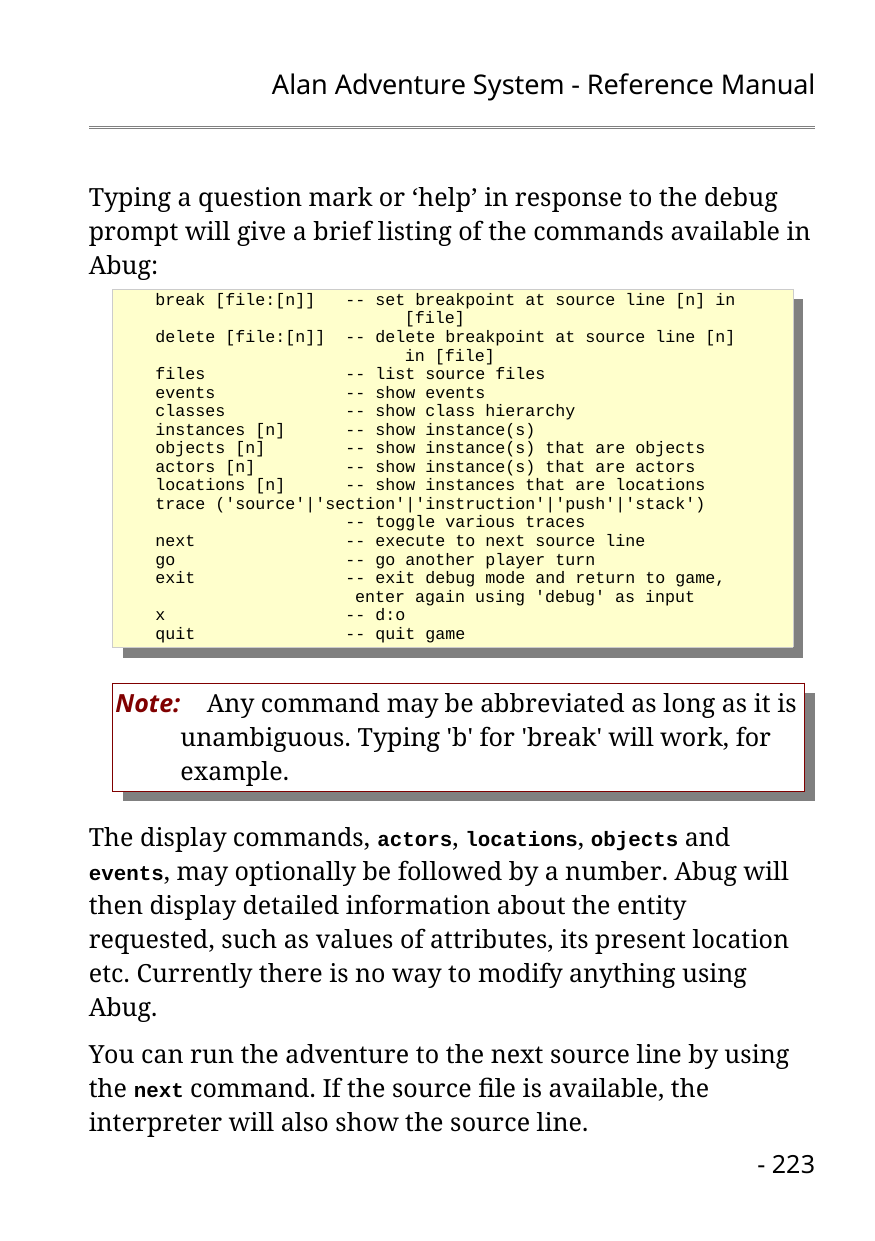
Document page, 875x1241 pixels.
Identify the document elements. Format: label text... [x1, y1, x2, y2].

text trace ('source'|'section'|'instruction'|'push'|'stack') [113, 493, 793, 511]
text x -- d:o [113, 604, 793, 622]
text instances [n] -- show instance(s) [113, 418, 793, 437]
text You can run the adventure to the next source line by using the next command. If the source file is available, the interpreter will also show the source line. [88, 1037, 815, 1139]
text files -- list source files [113, 363, 793, 381]
text locations [n] -- show instances that are locations [113, 474, 793, 493]
text delete [file:[n]] -- delete breakpoint at source line [n] in [file] [113, 326, 793, 363]
text break [file:[n]] -- set breakpoint at source line [n] in [file] [113, 290, 793, 326]
text events -- show events [113, 381, 793, 400]
text -- toggle various traces [113, 511, 793, 530]
text Typing a question mark or ‘help’ in response to the debug prompt will give a brief listing of the commands available in Abug: [88, 180, 815, 282]
text quit -- quit game [113, 622, 793, 647]
text actors [n] -- show instance(s) that are actors [113, 456, 793, 474]
text objects [n] -- show instance(s) that are objects [113, 437, 793, 456]
text The display commands, actors, locations, objects and events, may optionally be followed by a number. Abug will then display detailed information about the entity requested, such as val­ues of attributes, its present location etc. Currently there is no way to modify anything using Abug. [88, 820, 815, 1024]
text exit -- exit debug mode and return to game, enter again using 'debug' as input [113, 567, 793, 604]
text next -- execute to next source line [113, 530, 793, 548]
text go -- go another player turn [113, 548, 793, 567]
text classes -- show class hierarchy [113, 400, 793, 418]
list Any command may be abbreviated as long as it is unambiguous. Typing 'b' for 'break' will work, for example. [113, 684, 804, 791]
